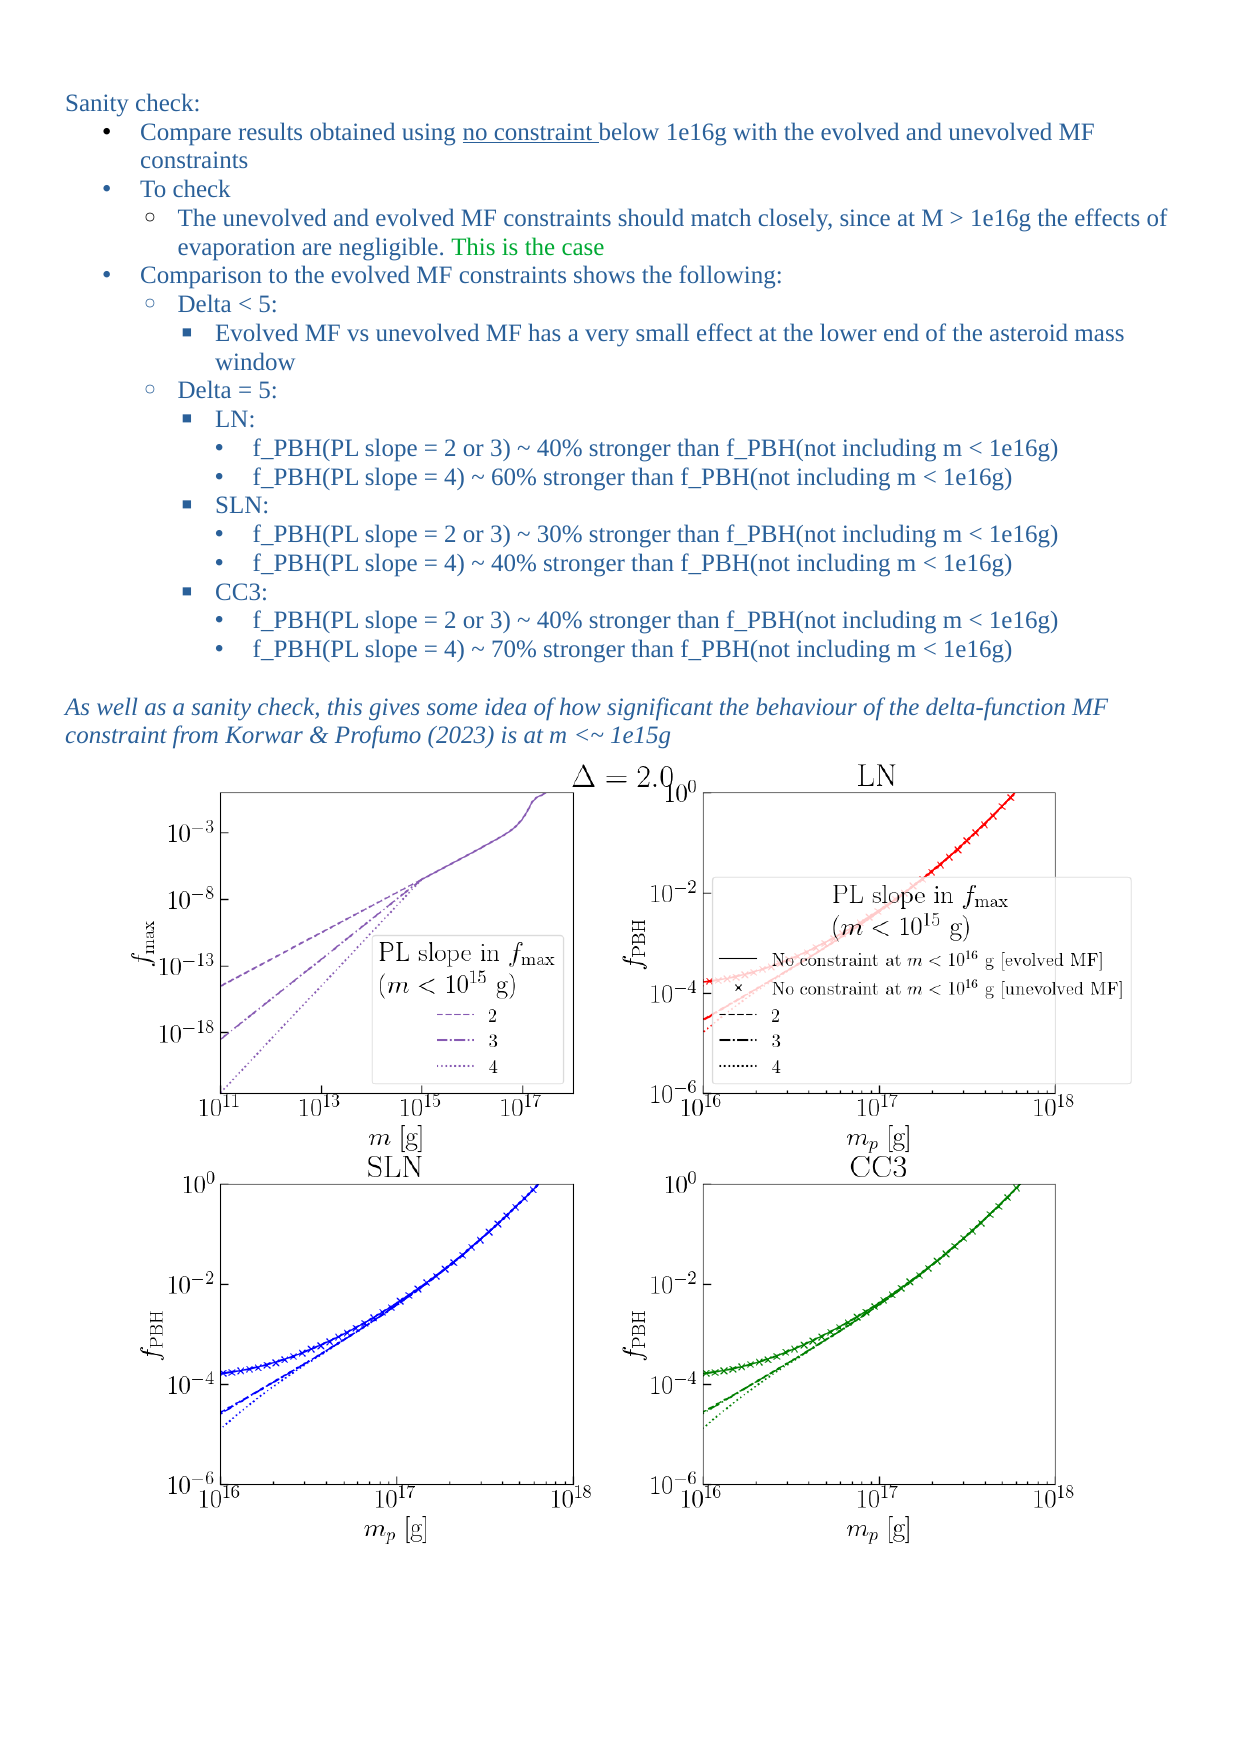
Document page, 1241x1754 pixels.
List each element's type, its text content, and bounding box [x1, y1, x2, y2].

list SLN: [177, 490, 1181, 519]
list Compare results obtained using no constraint below 1e16g with the evolved and unevolved MF constraints [102, 117, 1181, 174]
text Sanity check: [65, 88, 1181, 117]
list To check [102, 174, 1181, 203]
text As well as a sanity check, this gives some idea of how significant the behaviour of the delta-function MF constraint from Korwar & Profumo (2023) is at m <~ 1e15g [65, 692, 1181, 749]
list CC3: [177, 577, 1181, 605]
list f_PBH(PL slope = 2 or 3) ~ 30% stronger than f_PBH(not including m < 1e16g) [215, 519, 1181, 548]
list Evolved MF vs unevolved MF has a very small effect at the lower end of the asteroid mass window [177, 318, 1181, 375]
list f_PBH(PL slope = 2 or 3) ~ 40% stronger than f_PBH(not including m < 1e16g) [215, 433, 1181, 462]
list Delta = 5: [140, 375, 1181, 404]
list LN: [177, 404, 1181, 433]
list f_PBH(PL slope = 4) ~ 40% stronger than f_PBH(not including m < 1e16g) [215, 548, 1181, 577]
list Delta < 5: [140, 289, 1181, 318]
list The unevolved and evolved MF constraints should match closely, since at M > 1e16g the effects of evaporation are negligible. This is the case [140, 203, 1181, 260]
list f_PBH(PL slope = 4) ~ 60% stronger than f_PBH(not including m < 1e16g) [215, 462, 1181, 490]
list f_PBH(PL slope = 4) ~ 70% stronger than f_PBH(not including m < 1e16g) [215, 634, 1181, 663]
list f_PBH(PL slope = 2 or 3) ~ 40% stronger than f_PBH(not including m < 1e16g) [215, 605, 1181, 634]
picture [102, 749, 1144, 1552]
list Comparison to the evolved MF constraints shows the following: [102, 260, 1181, 289]
